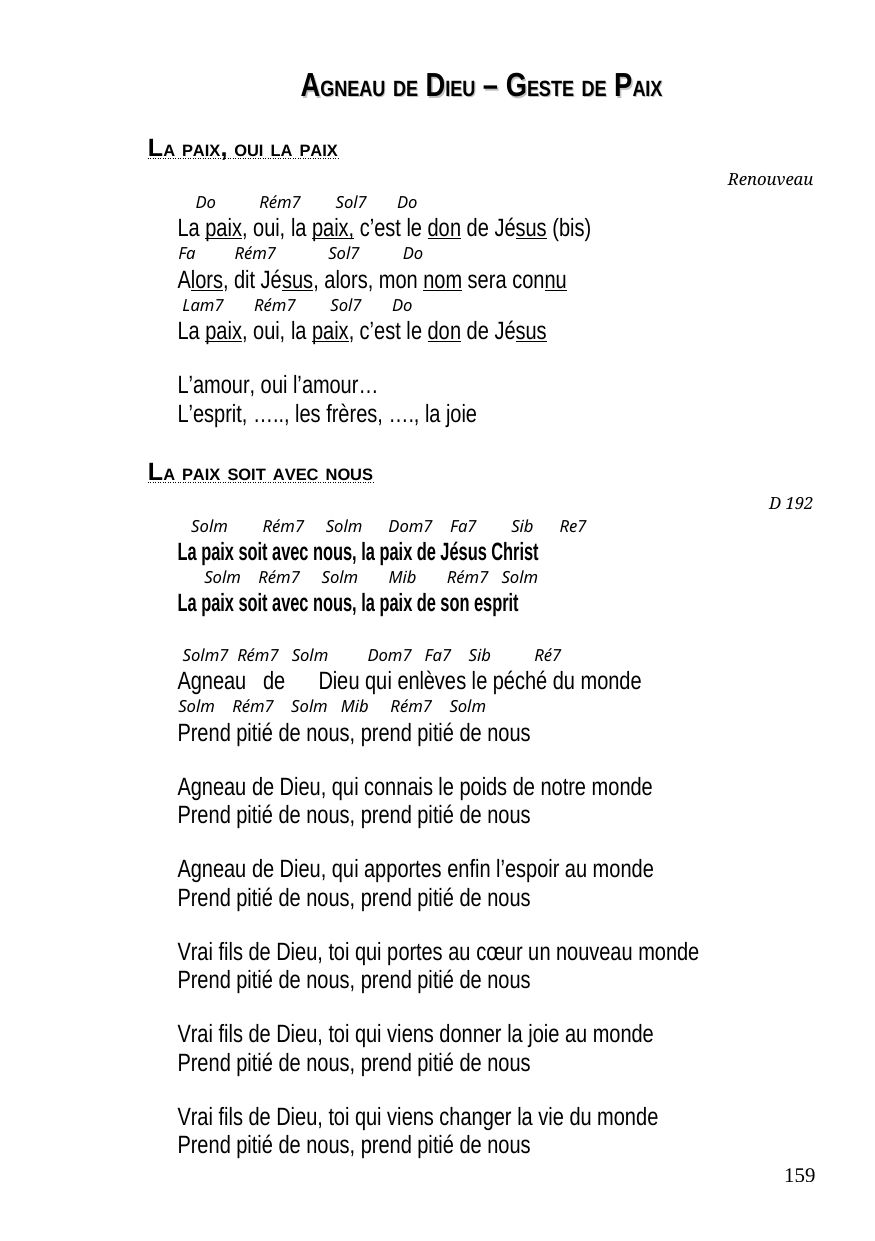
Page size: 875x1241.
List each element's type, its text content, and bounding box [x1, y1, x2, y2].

text Agneau de Dieu qui enlèves le péché du monde [177, 666, 815, 695]
text Do Rém7 Sol7 Do [148, 191, 815, 213]
text La paix soit avec nous, la paix de son esprit [177, 588, 815, 617]
text Solm Rém7 Solm Mib Rém7 Solm [148, 695, 815, 718]
text D 192 [148, 492, 815, 514]
text La paix, oui, la paix, c’est le don de Jésus (bis) [177, 213, 815, 242]
subtitle Agneau de Dieu – Geste de Paix [148, 65, 815, 104]
text Vrai fils de Dieu, toi qui viens changer la vie du monde Prend pitié de nous, prend pitié de nous [177, 1101, 815, 1159]
text Fa Rém7 Sol7 Do [148, 242, 815, 265]
text Lam7 Rém7 Sol7 Do [148, 293, 815, 316]
text Agneau de Dieu, qui apportes enfin l’espoir au monde Prend pitié de nous, prend pitié de nous [177, 854, 815, 911]
text Vrai fils de Dieu, toi qui portes au cœur un nouveau monde Prend pitié de nous, prend pitié de nous [177, 936, 815, 994]
subtitle La paix, oui la paix [148, 133, 815, 162]
text Solm Rém7 Solm Mib Rém7 Solm [148, 566, 815, 588]
text Renouveau [148, 168, 815, 191]
text Agneau de Dieu, qui connais le poids de notre monde Prend pitié de nous, prend pitié de nous [177, 771, 815, 829]
subtitle La paix soit avec nous [148, 457, 815, 486]
text Solm Rém7 Solm Dom7 Fa7 Sib Re7 [148, 514, 815, 537]
text L’amour, oui l’amour… L’esprit, ….., les frères, …., la joie [177, 370, 815, 427]
text Vrai fils de Dieu, toi qui viens donner la joie au monde Prend pitié de nous, prend pitié de nous [177, 1019, 815, 1076]
text Solm7 Rém7 Solm Dom7 Fa7 Sib Ré7 [148, 643, 815, 666]
text Prend pitié de nous, prend pitié de nous [177, 718, 815, 746]
text Alors, dit Jésus, alors, mon nom sera connu [177, 265, 815, 293]
text La paix, oui, la paix, c’est le don de Jésus [177, 316, 815, 345]
text La paix soit avec nous, la paix de Jésus Christ [177, 537, 815, 566]
